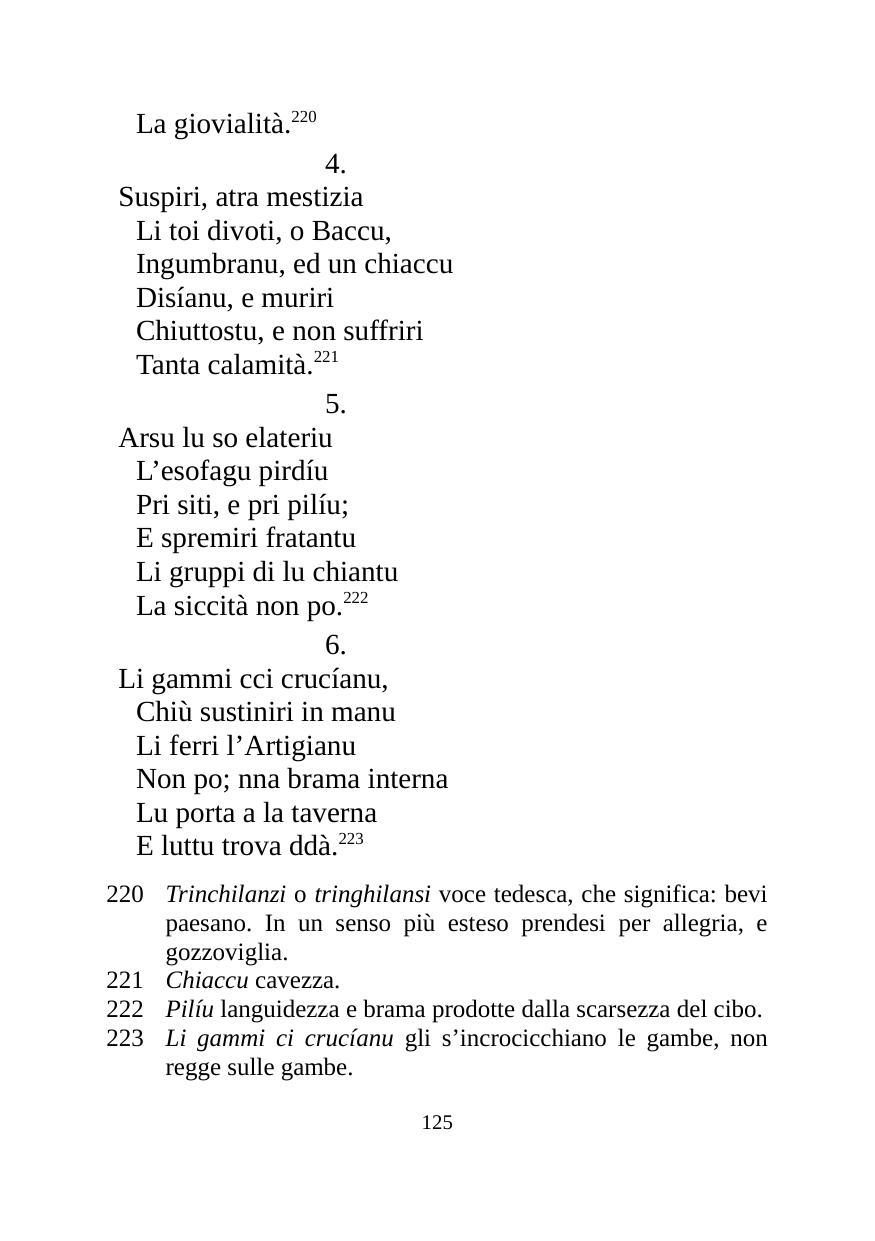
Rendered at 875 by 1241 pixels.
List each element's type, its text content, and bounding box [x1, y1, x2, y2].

text Li gammi ci crucíanu gli s’incrocicchiano le gambe, non regge sulle gambe. [106, 1023, 768, 1080]
text 5. [325, 386, 768, 420]
text Pilíu languidezza e brama prodotte dalla scarsezza del cibo. [106, 994, 768, 1023]
text Chiaccu cavezza. [106, 965, 768, 994]
text 4. [325, 146, 768, 179]
text 6. [325, 627, 768, 661]
text Trinchilanzi o tringhilansi voce tedesca, che significa: bevi paesano. In un senso più esteso prendesi per allegria, e gozzoviglia. [106, 879, 768, 965]
text Li gammi cci crucíanu, Chiù sustiniri in manu Li ferri l’Artigianu Non po; nna brama interna Lu porta a la taverna E luttu trova ddà. [118, 661, 768, 862]
text Arsu lu so elateriu L’esofagu pirdíu Pri siti, e pri pilíu; E spremiri fratantu Li gruppi di lu chiantu La siccità non po. [118, 420, 768, 621]
text Suspiri, atra mestizia Li toi divoti, o Baccu, Ingumbranu, ed un chiaccu Disíanu, e muriri Chiuttostu, e non suffriri Tanta calamità. [118, 179, 768, 381]
text La giovialità. [118, 106, 768, 140]
